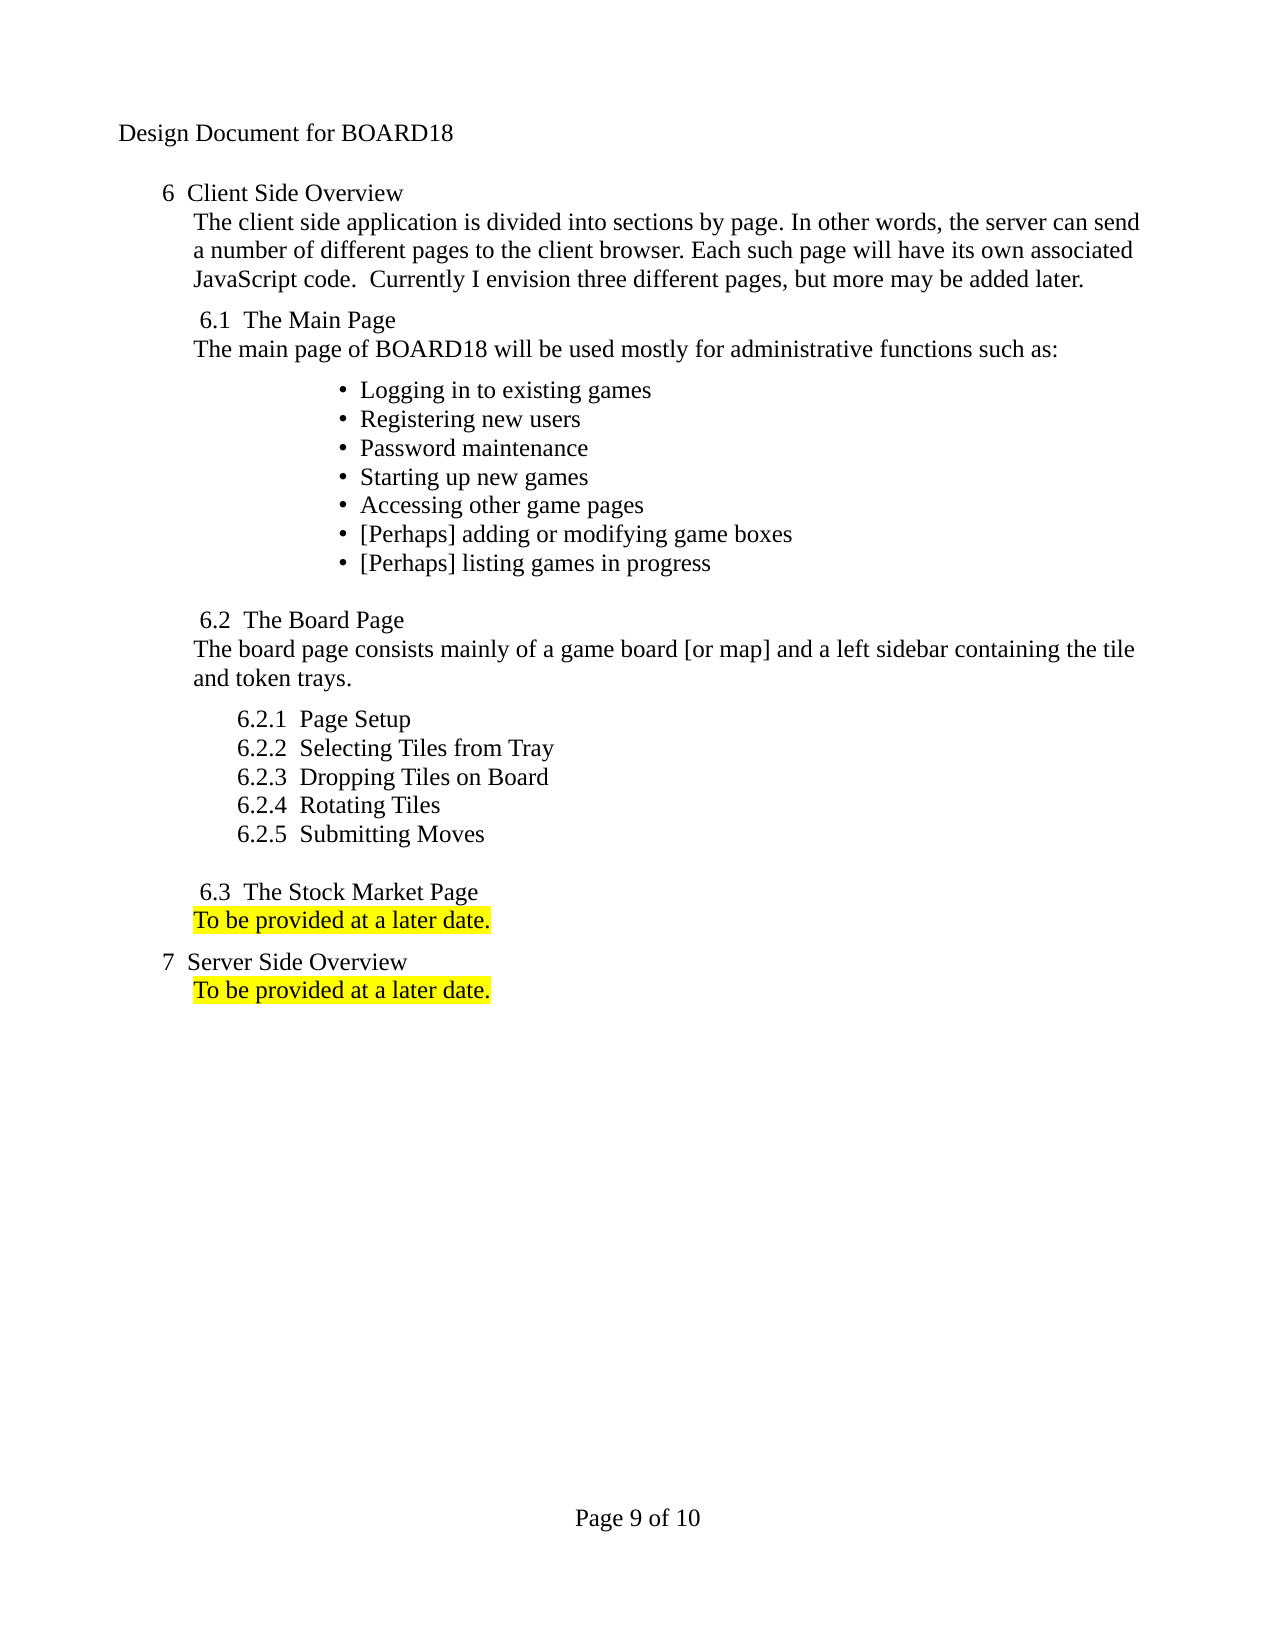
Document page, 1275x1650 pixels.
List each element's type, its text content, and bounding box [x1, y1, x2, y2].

text The board page consists mainly of a game board [or map] and a left sidebar containing the tile and token trays. [193, 634, 1157, 692]
list Password maintenance [338, 433, 1157, 462]
text The client side application is divided into sections by page. In other words, the server can send a number of different pages to the client browser. Each such page will have its own associated JavaScript code. Currently I envision three different pages, but more may be added later. [193, 207, 1157, 293]
list [Perhaps] listing games in progress [338, 548, 1157, 577]
list Dropping Tiles on Board [231, 762, 1157, 791]
list Starting up new games [338, 462, 1157, 491]
list Client Side Overview [156, 178, 1157, 207]
list The Board Page [193, 606, 1157, 634]
list The Stock Market Page [193, 877, 1157, 906]
list Server Side Overview [156, 947, 1157, 976]
text The main page of BOARD18 will be used mostly for administrative functions such as: [193, 334, 1157, 363]
list Logging in to existing games [338, 376, 1157, 404]
list Rotating Tiles [231, 791, 1157, 819]
list [Perhaps] adding or modifying game boxes [338, 519, 1157, 548]
list Selecting Tiles from Tray [231, 733, 1157, 762]
text To be provided at a later date. [193, 976, 1157, 1004]
list Page Setup [231, 704, 1157, 733]
list Submitting Moves [231, 819, 1157, 848]
list Accessing other game pages [338, 491, 1157, 519]
text To be provided at a later date. [193, 906, 1157, 934]
list Registering new users [338, 404, 1157, 433]
list The Main Page [193, 306, 1157, 334]
